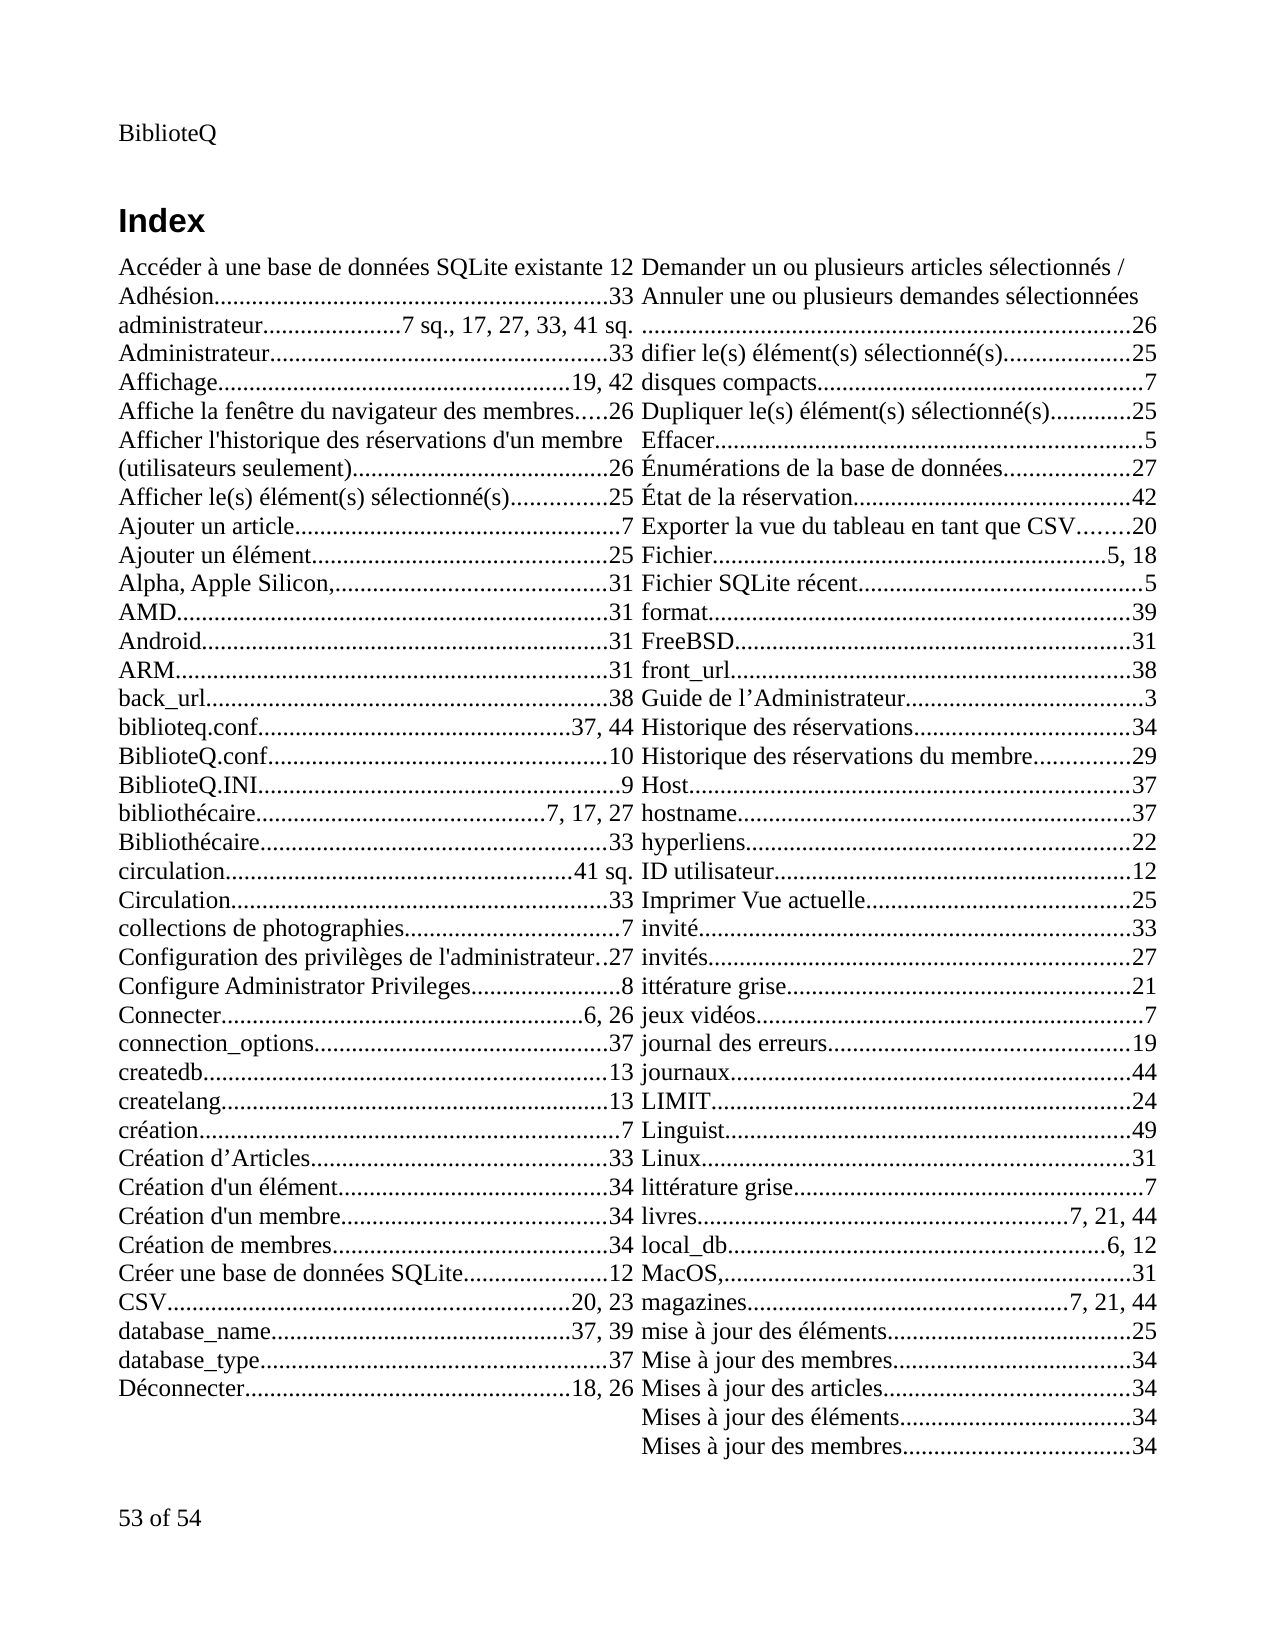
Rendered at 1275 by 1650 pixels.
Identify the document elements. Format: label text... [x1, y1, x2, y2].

text Création de membres 34 [118, 1230, 634, 1258]
text database_type 37 [118, 1345, 634, 1373]
text invité 33 [641, 913, 1157, 942]
text Linguist 49 [641, 1115, 1157, 1143]
text createdb 13 [118, 1057, 634, 1086]
text Linux 31 [641, 1143, 1157, 1172]
text littérature grise 7 [641, 1172, 1157, 1201]
text circulation 41 sq. [118, 856, 634, 885]
text Fichier SQLite récent 5 [641, 568, 1157, 597]
text Accéder à une base de données SQLite existante 12 [118, 252, 634, 281]
text bibliothécaire 7, 17, 27 [118, 798, 634, 827]
text Création d'un membre 34 [118, 1201, 634, 1230]
text Ajouter un article 7 [118, 511, 634, 540]
text journaux 44 [641, 1057, 1157, 1086]
text Administrateur 33 [118, 338, 634, 367]
text Créer une base de données SQLite 12 [118, 1258, 634, 1287]
text Effacer 5 [641, 425, 1157, 453]
text Demander un ou plusieurs articles sélectionnés / Annuler une ou plusieurs demandes sélectionnées 26 [641, 252, 1157, 338]
text Dupliquer le(s) élément(s) sélectionné(s) 25 [641, 396, 1157, 425]
subtitle Index [118, 201, 1157, 240]
text format 39 [641, 597, 1157, 626]
text Connecter 6, 26 [118, 1000, 634, 1028]
text Historique des réservations 34 [641, 712, 1157, 741]
text Affiche la fenêtre du navigateur des membres 26 [118, 396, 634, 425]
text disques compacts 7 [641, 367, 1157, 396]
text connection_options 37 [118, 1028, 634, 1057]
text local_db 6, 12 [641, 1230, 1157, 1258]
text mise à jour des éléments 25 [641, 1316, 1157, 1345]
text Bibliothécaire 33 [118, 827, 634, 856]
text livres 7, 21, 44 [641, 1201, 1157, 1230]
text Host 37 [641, 770, 1157, 798]
text création 7 [118, 1115, 634, 1143]
text Création d’Articles 33 [118, 1143, 634, 1172]
text database_name 37, 39 [118, 1316, 634, 1345]
text Exporter la vue du tableau en tant que CSV 20 [641, 511, 1157, 540]
text Afficher l'historique des réservations d'un membre (utilisateurs seulement) 26 [118, 425, 634, 482]
text back_url 38 [118, 683, 634, 712]
text Afficher le(s) élément(s) sélectionné(s) 25 [118, 482, 634, 511]
text Circulation 33 [118, 885, 634, 913]
text magazines 7, 21, 44 [641, 1287, 1157, 1316]
text front_url 38 [641, 655, 1157, 683]
text ittérature grise 21 [641, 971, 1157, 1000]
text FreeBSD 31 [641, 626, 1157, 655]
text Configuration des privilèges de l'administrateur 27 [118, 942, 634, 971]
text Adhésion 33 [118, 281, 634, 310]
text Imprimer Vue actuelle 25 [641, 885, 1157, 913]
text Historique des réservations du membre 29 [641, 741, 1157, 770]
text hyperliens 22 [641, 827, 1157, 856]
text Déconnecter 18, 26 [118, 1373, 634, 1402]
text ARM 31 [118, 655, 634, 683]
text BiblioteQ.INI 9 [118, 770, 634, 798]
text Mises à jour des membres 34 [641, 1431, 1157, 1460]
text Création d'un élément 34 [118, 1172, 634, 1201]
text collections de photographies 7 [118, 913, 634, 942]
text ID utilisateur 12 [641, 856, 1157, 885]
text Mises à jour des articles 34 [641, 1373, 1157, 1402]
text Mise à jour des membres 34 [641, 1345, 1157, 1373]
text BiblioteQ.conf 10 [118, 741, 634, 770]
text createlang 13 [118, 1086, 634, 1115]
text Énumérations de la base de données 27 [641, 453, 1157, 482]
text Configure Administrator Privileges 8 [118, 971, 634, 1000]
text administrateur 7 sq., 17, 27, 33, 41 sq. [118, 310, 634, 338]
text CSV 20, 23 [118, 1287, 634, 1316]
text biblioteq.conf 37, 44 [118, 712, 634, 741]
text LIMIT 24 [641, 1086, 1157, 1115]
text Alpha, Apple Silicon, 31 [118, 568, 634, 597]
text Mises à jour des éléments 34 [641, 1402, 1157, 1431]
text État de la réservation 42 [641, 482, 1157, 511]
text MacOS, 31 [641, 1258, 1157, 1287]
text invités 27 [641, 942, 1157, 971]
text jeux vidéos 7 [641, 1000, 1157, 1028]
text journal des erreurs 19 [641, 1028, 1157, 1057]
text AMD 31 [118, 597, 634, 626]
text Guide de l’Administrateur 3 [641, 683, 1157, 712]
text Ajouter un élément 25 [118, 540, 634, 568]
text Android 31 [118, 626, 634, 655]
text hostname 37 [641, 798, 1157, 827]
text difier le(s) élément(s) sélectionné(s) 25 [641, 338, 1157, 367]
text Affichage 19, 42 [118, 367, 634, 396]
text Fichier 5, 18 [641, 540, 1157, 568]
